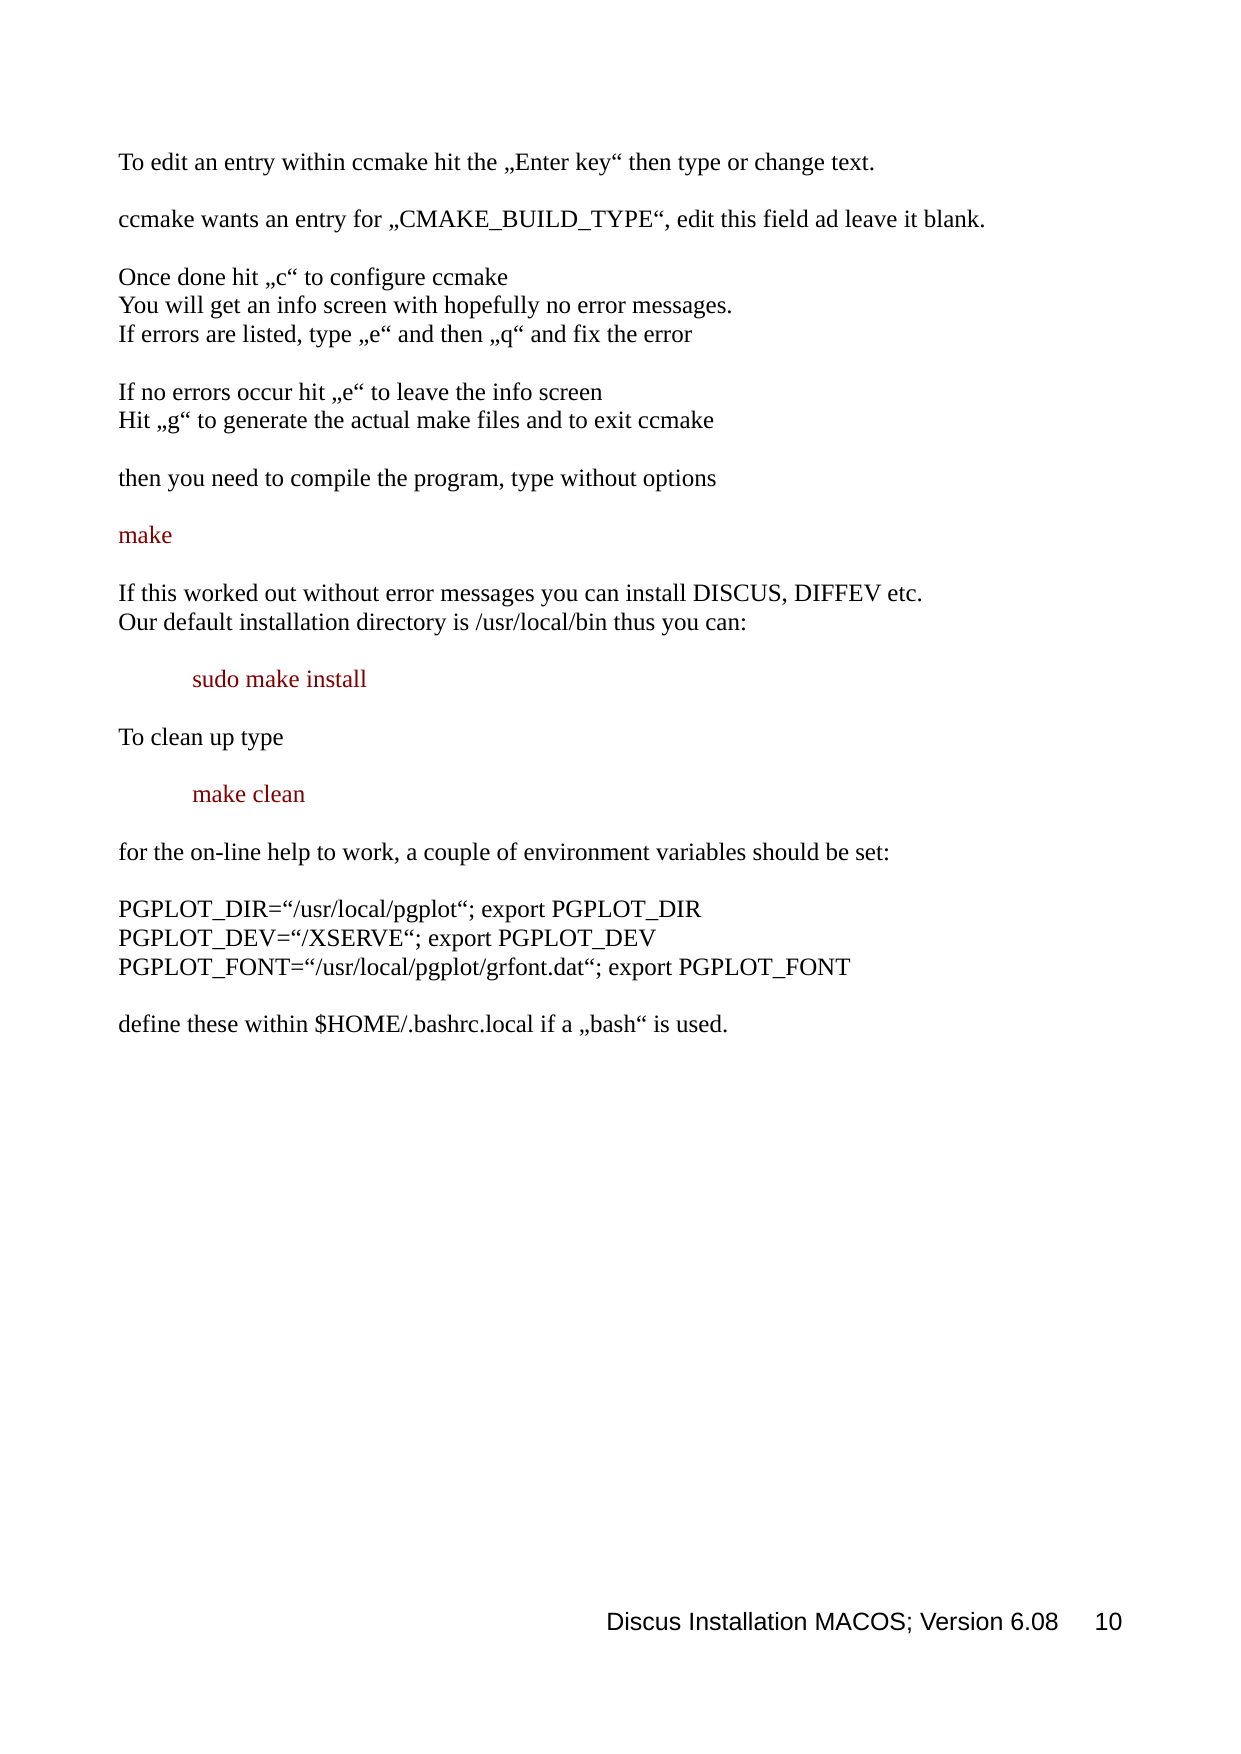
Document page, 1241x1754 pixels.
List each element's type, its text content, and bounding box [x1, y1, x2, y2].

text If this worked out without error messages you can install DISCUS, DIFFEV etc. [118, 578, 1122, 607]
text Our default installation directory is /usr/local/bin thus you can: [118, 607, 1122, 636]
text To clean up type [118, 722, 1122, 751]
text for the on-line help to work, a couple of environment variables should be set: [118, 837, 1122, 866]
text sudo make install [118, 664, 1122, 693]
text PGPLOT_FONT=“/usr/local/pgplot/grfont.dat“; export PGPLOT_FONT [118, 952, 1122, 981]
text PGPLOT_DEV=“/XSERVE“; export PGPLOT_DEV [118, 923, 1122, 952]
text define these within $HOME/.bashrc.local if a „bash“ is used. [118, 1009, 1122, 1038]
text PGPLOT_DIR=“/usr/local/pgplot“; export PGPLOT_DIR [118, 894, 1122, 923]
text Once done hit „c“ to configure ccmake [118, 262, 1122, 291]
text make clean [118, 779, 1122, 808]
text You will get an info screen with hopefully no error messages. [118, 291, 1122, 319]
text If errors are listed, type „e“ and then „q“ and fix the error [118, 319, 1122, 348]
text make [118, 521, 1122, 549]
text Hit „g“ to generate the actual make files and to exit ccmake [118, 406, 1122, 434]
text To edit an entry within ccmake hit the „Enter key“ then type or change text. [118, 147, 1122, 176]
text If no errors occur hit „e“ to leave the info screen [118, 377, 1122, 406]
text ccmake wants an entry for „CMAKE_BUILD_TYPE“, edit this field ad leave it blank. [118, 204, 1122, 233]
text then you need to compile the program, type without options [118, 463, 1122, 492]
